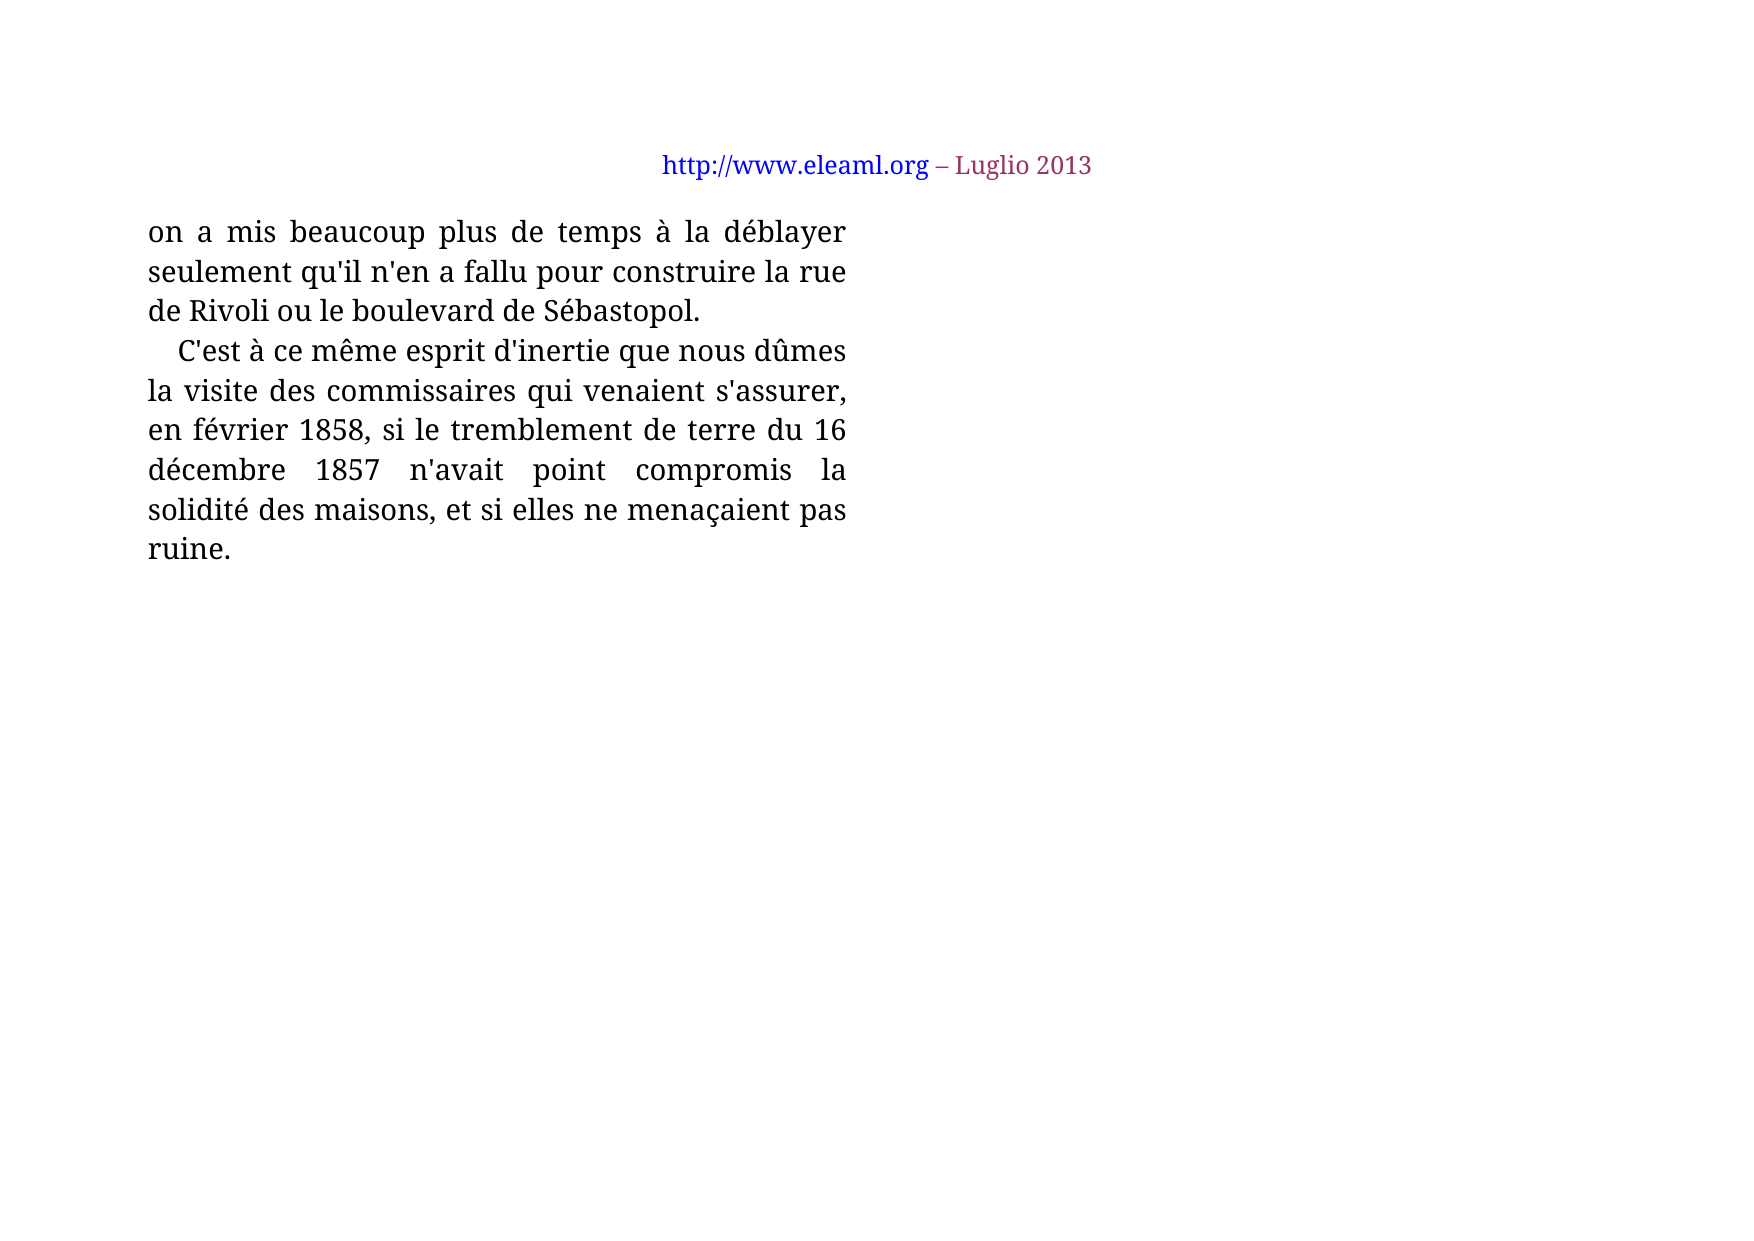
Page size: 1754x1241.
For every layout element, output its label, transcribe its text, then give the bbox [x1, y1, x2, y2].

text C'est à ce même esprit d'inertie que nous dûmes la visite des commissaires qui venaient s'assurer, en février 1858, si le tremblement de terre du 16 décembre 1857 n'avait point compromis la solidité des maisons, et si elles ne menaçaient pas ruine. [148, 330, 847, 568]
text on a mis beaucoup plus de temps à la déblayer seulement qu'il n'en a fallu pour construire la rue de Rivoli ou le boulevard de Sébastopol. [148, 211, 847, 330]
